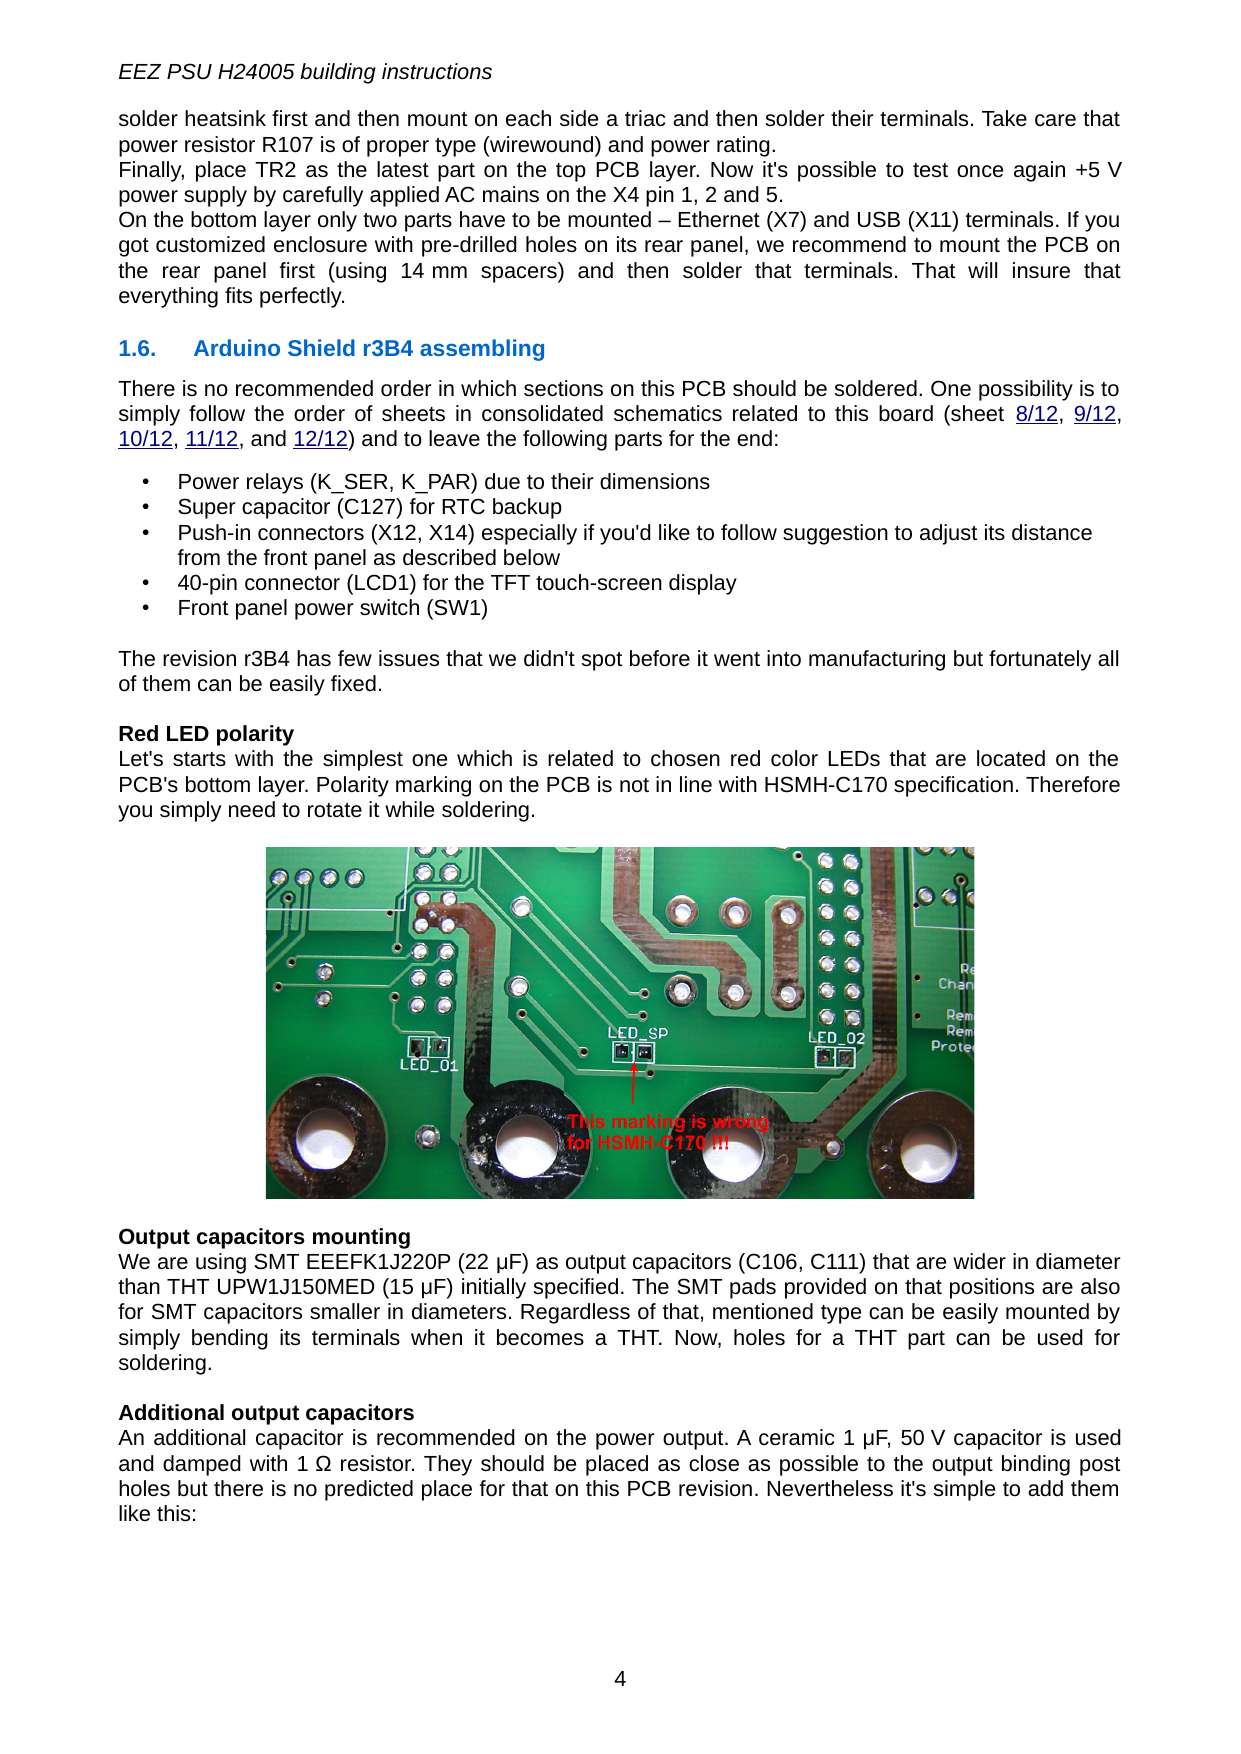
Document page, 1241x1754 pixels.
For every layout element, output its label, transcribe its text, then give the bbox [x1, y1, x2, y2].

list Front panel power switch (SW1) [142, 595, 1110, 620]
text Let's starts with the simplest one which is related to chosen red color LEDs that are located on the PCB's bottom layer. Polarity marking on the PCB is not in line with HSMH-C170 specification. Therefore you simply need to rotate it while soldering. [118, 746, 1122, 822]
text There is no recommended order in which sections on this PCB should be soldered. One possibility is to simply follow the order of sheets in consolidated schematics related to this board (sheet 8/12, 9/12, 10/12, 11/12, and 12/12) and to leave the following parts for the end: [118, 376, 1122, 451]
text Additional output capacitors [118, 1400, 1122, 1425]
text solder heatsink first and then mount on each side a triac and then solder their terminals. Take care that power resistor R107 is of proper type (wirewound) and power rating. [118, 106, 1122, 157]
text Finally, place TR2 as the latest part on the top PCB layer. Now it's possible to test once again +5 V power supply by carefully applied AC mains on the X4 pin 1, 2 and 5. [118, 157, 1122, 207]
text On the bottom layer only two parts have to be mounted – Ethernet (X7) and USB (X11) terminals. If you got customized enclosure with pre-drilled holes on its rear panel, we recommend to mount the PCB on the rear panel first (using 14 mm spacers) and then solder that terminals. That will insure that everything fits perfectly. [118, 207, 1122, 308]
text Red LED polarity [118, 721, 1122, 746]
picture [265, 847, 975, 1199]
list 40-pin connector (LCD1) for the TFT touch-screen display [142, 570, 1110, 595]
subtitle Arduino Shield r3B4 assembling [118, 334, 1122, 361]
list Super capacitor (C127) for RTC backup [142, 494, 1110, 519]
text The revision r3B4 has few issues that we didn't spot before it went into manufacturing but fortunately all of them can be easily fixed. [118, 645, 1122, 696]
text Output capacitors mounting [118, 1224, 1122, 1249]
text An additional capacitor is recommended on the power output. A ceramic 1 μF, 50 V capacitor is used and damped with 1 Ω resistor. They should be placed as close as possible to the output binding post holes but there is no predicted place for that on this PCB revision. Nevertheless it's simple to add them like this: [118, 1425, 1122, 1526]
list Power relays (K_SER, K_PAR) due to their dimensions [142, 469, 1110, 494]
list Push-in connectors (X12, X14) especially if you'd like to follow suggestion to adjust its distance from the front panel as described below [142, 519, 1110, 570]
text We are using SMT EEEFK1J220P (22 μF) as output capacitors (C106, C111) that are wider in diameter than THT UPW1J150MED (15 μF) initially specified. The SMT pads provided on that positions are also for SMT capacitors smaller in diameters. Regardless of that, mentioned type can be easily mounted by simply bending its terminals when it becomes a THT. Now, holes for a THT part can be used for soldering. [118, 1249, 1122, 1375]
